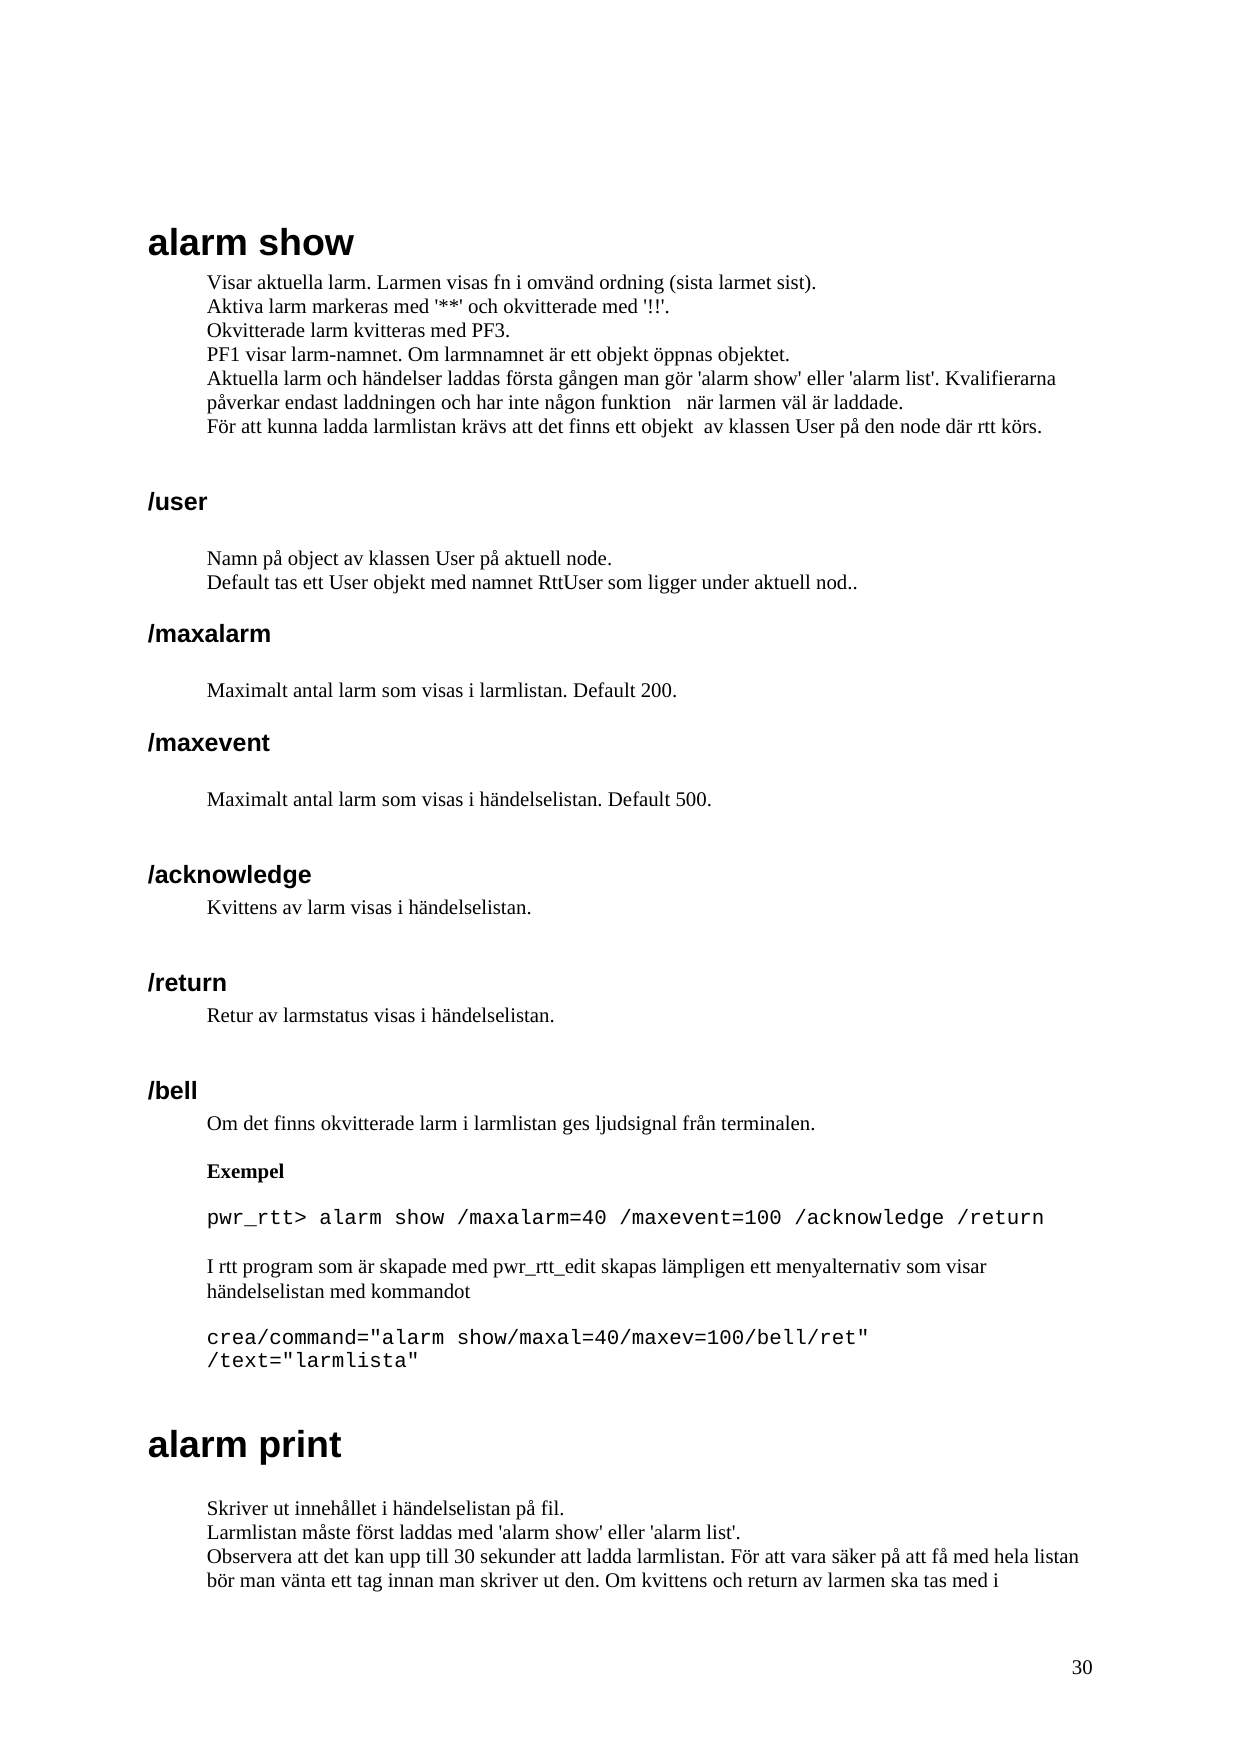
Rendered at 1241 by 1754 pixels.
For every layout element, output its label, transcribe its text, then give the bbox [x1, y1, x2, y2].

text pwr_rtt> alarm show /maxalarm=40 /maxevent=100 /acknowledge /return [207, 1207, 1093, 1231]
text Om det finns okvitterade larm i larmlistan ges ljudsignal från terminalen. [207, 1111, 1093, 1135]
text Aktuella larm och händelser laddas första gången man gör 'alarm show' eller 'alarm list'. Kvalifierarna påverkar endast laddningen och har inte någon funktion när larmen väl är laddade. [207, 366, 1093, 414]
text crea/command="alarm show/maxal=40/maxev=100/bell/ret" /text="larmlista" [207, 1327, 1093, 1374]
text Kvittens av larm visas i händelselistan. [207, 895, 1093, 919]
subtitle alarm print [148, 1423, 1093, 1466]
subtitle /maxevent [148, 727, 1093, 756]
text Skriver ut innehållet i händelselistan på fil. [207, 1496, 1093, 1520]
subtitle /acknowledge [148, 860, 1093, 888]
text Observera att det kan upp till 30 sekunder att ladda larmlistan. För att vara säker på att få med hela listan bör man vänta ett tag innan man skriver ut den. Om kvittens och return av larmen ska tas med i [207, 1544, 1093, 1592]
text Visar aktuella larm. Larmen visas fn i omvänd ordning (sista larmet sist). [207, 270, 1093, 294]
subtitle /bell [148, 1076, 1093, 1105]
text Maximalt antal larm som visas i larmlistan. Default 200. [207, 678, 1093, 702]
text Larmlistan måste först laddas med 'alarm show' eller 'alarm list'. [207, 1520, 1093, 1544]
text För att kunna ladda larmlistan krävs att det finns ett objekt av klassen User på den node där rtt körs. [207, 414, 1093, 438]
subtitle /return [148, 968, 1093, 997]
subtitle /maxalarm [148, 619, 1093, 648]
text Default tas ett User objekt med namnet RttUser som ligger under aktuell nod.. [207, 570, 1093, 594]
text PF1 visar larm-namnet. Om larmnamnet är ett objekt öppnas objektet. [207, 342, 1093, 366]
text Okvitterade larm kvitteras med PF3. [207, 318, 1093, 342]
text Maximalt antal larm som visas i händelselistan. Default 500. [207, 787, 1093, 811]
subtitle alarm show [148, 220, 1093, 263]
subtitle /user [148, 487, 1093, 516]
text Exempel [207, 1159, 1093, 1183]
text Retur av larmstatus visas i händelselistan. [207, 1003, 1093, 1027]
text I rtt program som är skapade med pwr_rtt_edit skapas lämpligen ett menyalternativ som visar händelselistan med kommandot [207, 1254, 1093, 1303]
text Namn på object av klassen User på aktuell node. [207, 546, 1093, 570]
text Aktiva larm markeras med '**' och okvitterade med '!!'. [207, 294, 1093, 318]
